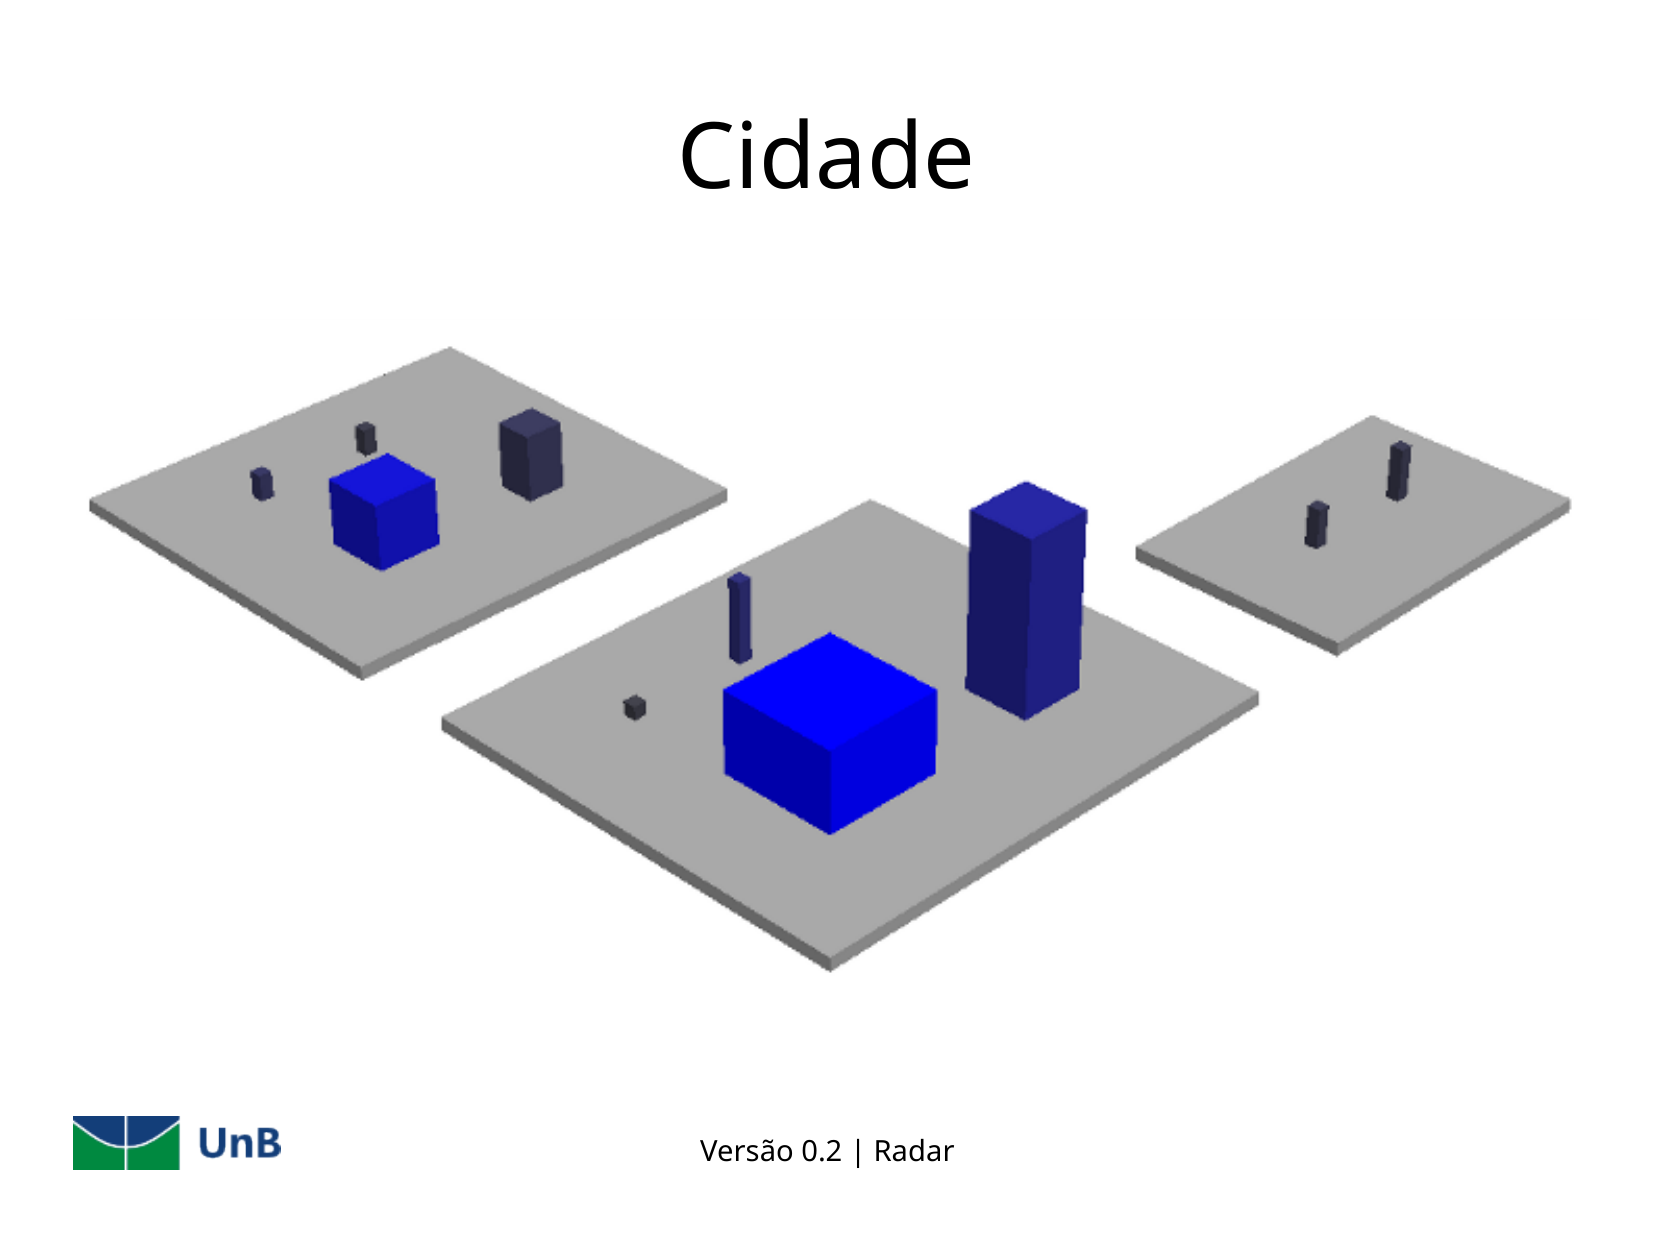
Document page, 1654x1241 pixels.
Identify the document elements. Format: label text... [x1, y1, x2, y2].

picture [65, 318, 1599, 998]
title Cidade [82, 49, 1571, 257]
picture [73, 1116, 281, 1170]
